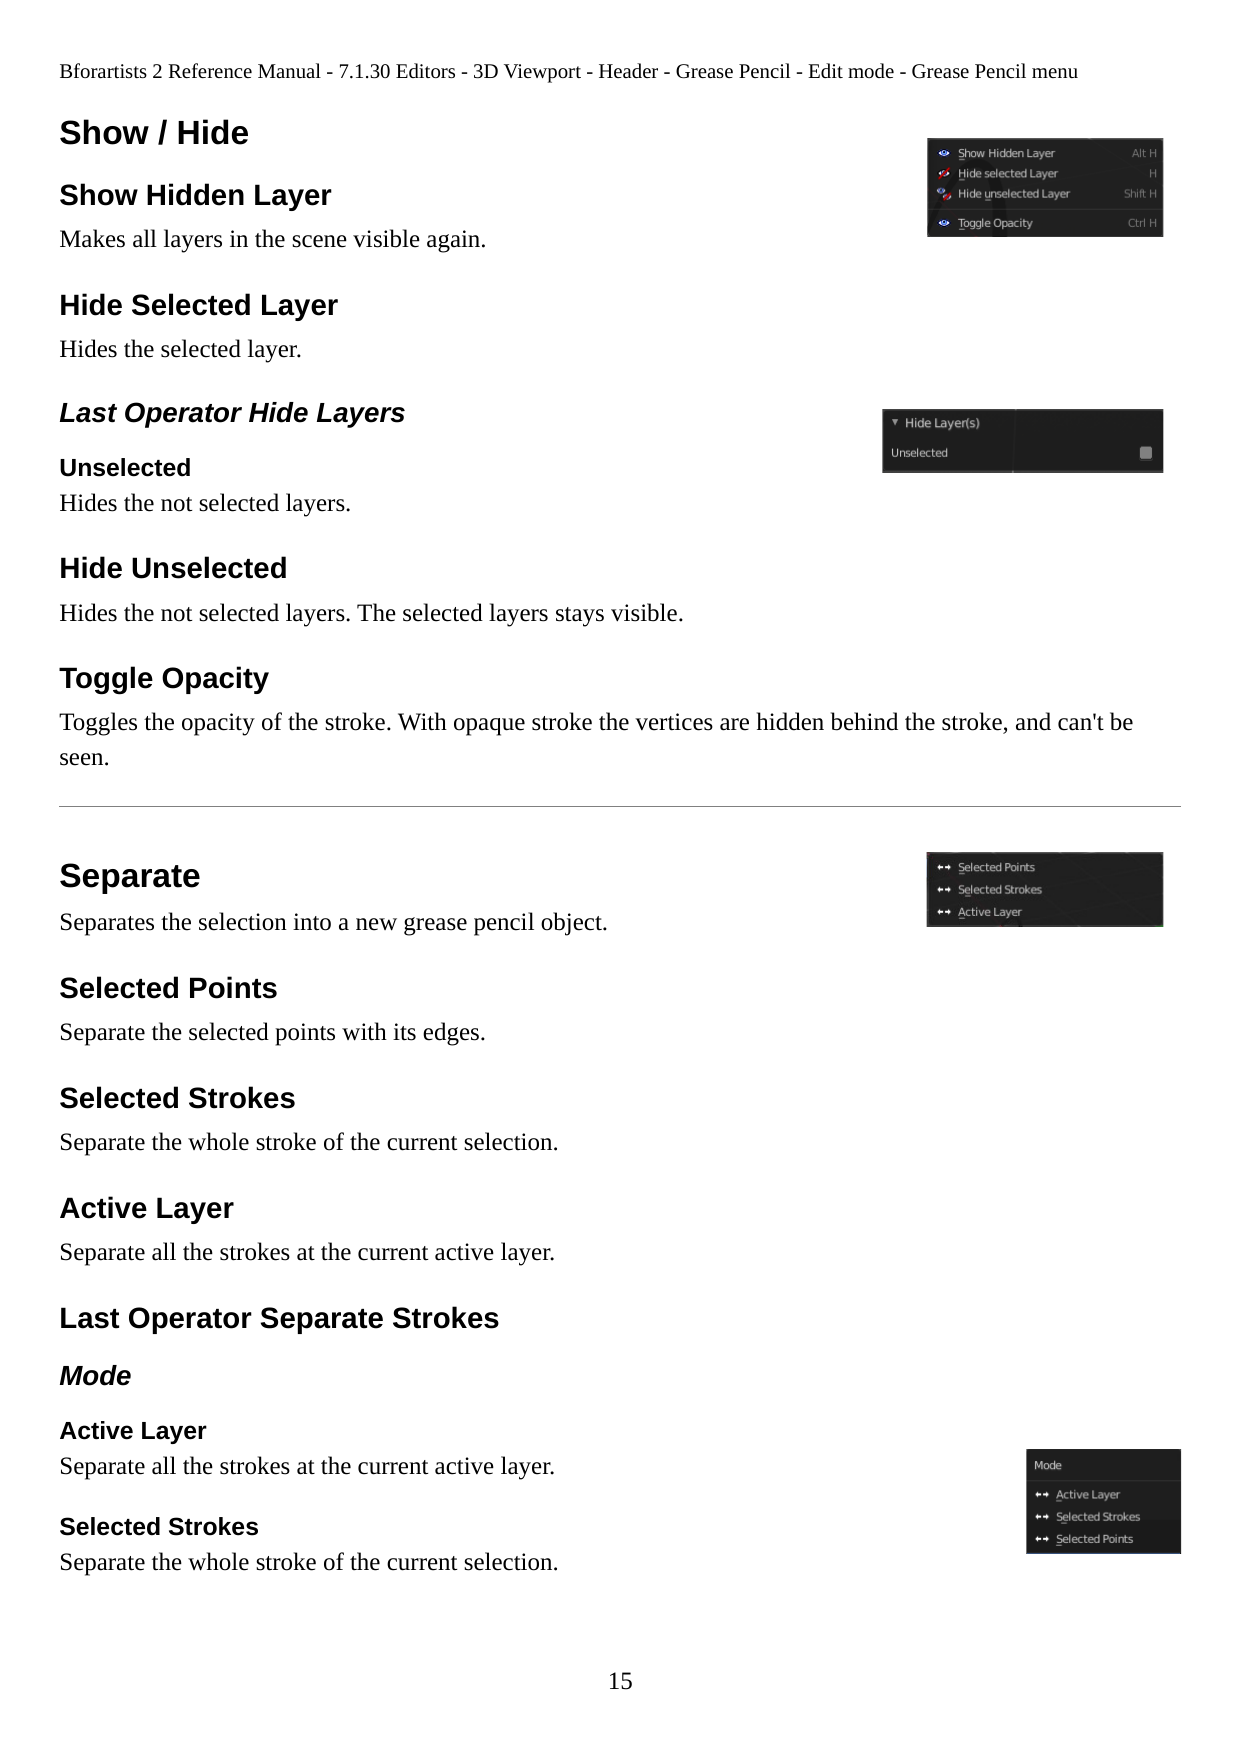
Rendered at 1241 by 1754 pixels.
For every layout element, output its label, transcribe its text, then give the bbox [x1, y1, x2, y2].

subtitle Show / Hide [59, 113, 1181, 151]
subtitle Selected Strokes [59, 1081, 1181, 1114]
subtitle Last Operator Hide Layers [59, 396, 1181, 428]
text Hides the selected layer. [59, 334, 1181, 363]
text Separate the whole stroke of the current selection. [59, 1127, 1181, 1156]
text Separate the selected points with its edges. [59, 1017, 1181, 1046]
picture [927, 138, 1164, 237]
subtitle Hide Selected Layer [59, 288, 1181, 322]
text Separates the selection into a new grease pencil object. [59, 907, 1181, 936]
text Separate all the strokes at the current active layer. [59, 1237, 1181, 1266]
text Hides the not selected layers. [59, 488, 1181, 516]
text Makes all layers in the scene visible again. [59, 224, 1181, 253]
subtitle Show Hidden Layer [59, 178, 927, 212]
subtitle Separate [59, 856, 926, 895]
subtitle Hide Unselected [59, 551, 1181, 585]
subtitle [1164, 856, 1181, 895]
subtitle Active Layer [59, 1416, 1181, 1445]
subtitle Mode [59, 1359, 1181, 1391]
text Separate the whole stroke of the current selection. [59, 1547, 1181, 1576]
subtitle [1164, 178, 1181, 212]
subtitle Last Operator Separate Strokes [59, 1301, 1181, 1334]
subtitle Active Layer [59, 1191, 1181, 1224]
subtitle Toggle Opacity [59, 661, 1181, 695]
text Hides the not selected layers. The selected layers stays visible. [59, 598, 1181, 626]
text Toggles the opacity of the stroke. With opaque stroke the vertices are hidden behind the stroke, and can't be seen. [59, 707, 1181, 771]
picture [882, 409, 1164, 473]
picture [1026, 1449, 1182, 1554]
subtitle Unselected [59, 453, 1181, 481]
text Separate all the strokes at the current active layer. [59, 1451, 1026, 1480]
subtitle Selected Strokes [59, 1512, 1026, 1541]
subtitle Selected Points [59, 971, 1181, 1004]
picture [926, 852, 1164, 927]
